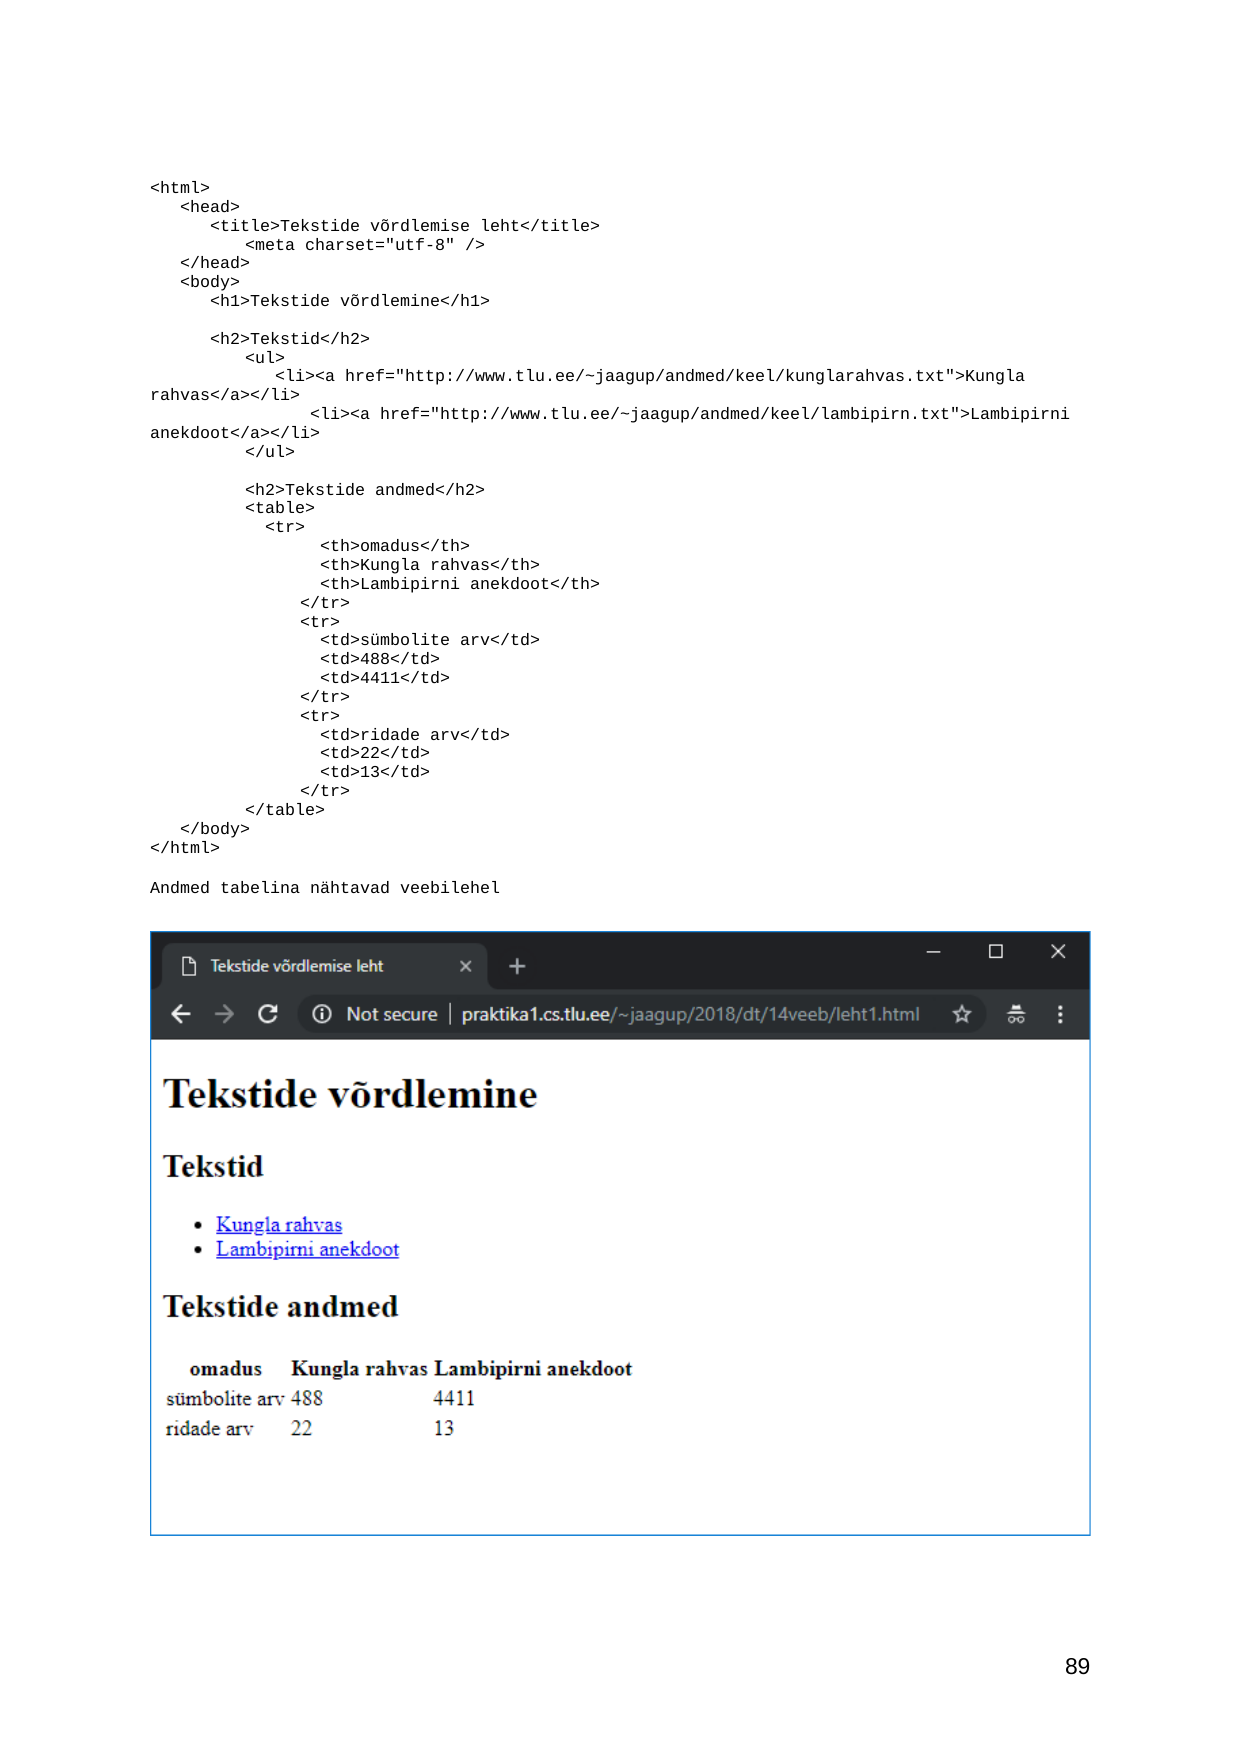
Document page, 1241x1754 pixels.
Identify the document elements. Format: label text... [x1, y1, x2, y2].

text <td>sümbolite arv</td> [150, 632, 1090, 651]
text <h2>Tekstid</h2> [150, 330, 1090, 349]
text </tr> [150, 594, 1090, 613]
text <title>Tekstide võrdlemise leht</title> [150, 217, 1090, 236]
text <th>Lambipirni anekdoot</th> [150, 575, 1090, 594]
text <h1>Tekstide võrdlemine</h1> [150, 293, 1090, 311]
text </tr> [150, 688, 1090, 707]
text <html> [150, 179, 1090, 198]
text <td>488</td> [150, 651, 1090, 670]
text </body> [150, 821, 1090, 839]
picture [150, 931, 1091, 1536]
text <ul> [150, 349, 1090, 368]
text <th>Kungla rahvas</th> [150, 557, 1090, 575]
text </tr> [150, 783, 1090, 802]
text <li><a href="http://www.tlu.ee/~jaagup/andmed/keel/lambipirn.txt">Lambipirni anekdoot</a></li> [150, 406, 1090, 443]
text <head> [150, 198, 1090, 217]
text <meta charset="utf-8" /> [150, 236, 1090, 255]
text <td>4411</td> [150, 670, 1090, 688]
text </table> [150, 802, 1090, 821]
text <tr> [150, 613, 1090, 632]
text <li><a href="http://www.tlu.ee/~jaagup/andmed/keel/kunglarahvas.txt">Kungla rahvas</a></li> [150, 368, 1090, 406]
text <td>13</td> [150, 764, 1090, 783]
text <th>omadus</th> [150, 538, 1090, 557]
text <h2>Tekstide andmed</h2> [150, 481, 1090, 500]
text </html> [150, 839, 1090, 858]
text <td>22</td> [150, 745, 1090, 764]
text <tr> [150, 519, 1090, 538]
text </head> [150, 255, 1090, 274]
text <table> [150, 500, 1090, 519]
text <body> [150, 274, 1090, 293]
text <tr> [150, 707, 1090, 726]
text </ul> [150, 443, 1090, 462]
text <td>ridade arv</td> [150, 726, 1090, 745]
text Andmed tabelina nähtavad veebilehel [150, 880, 1090, 899]
